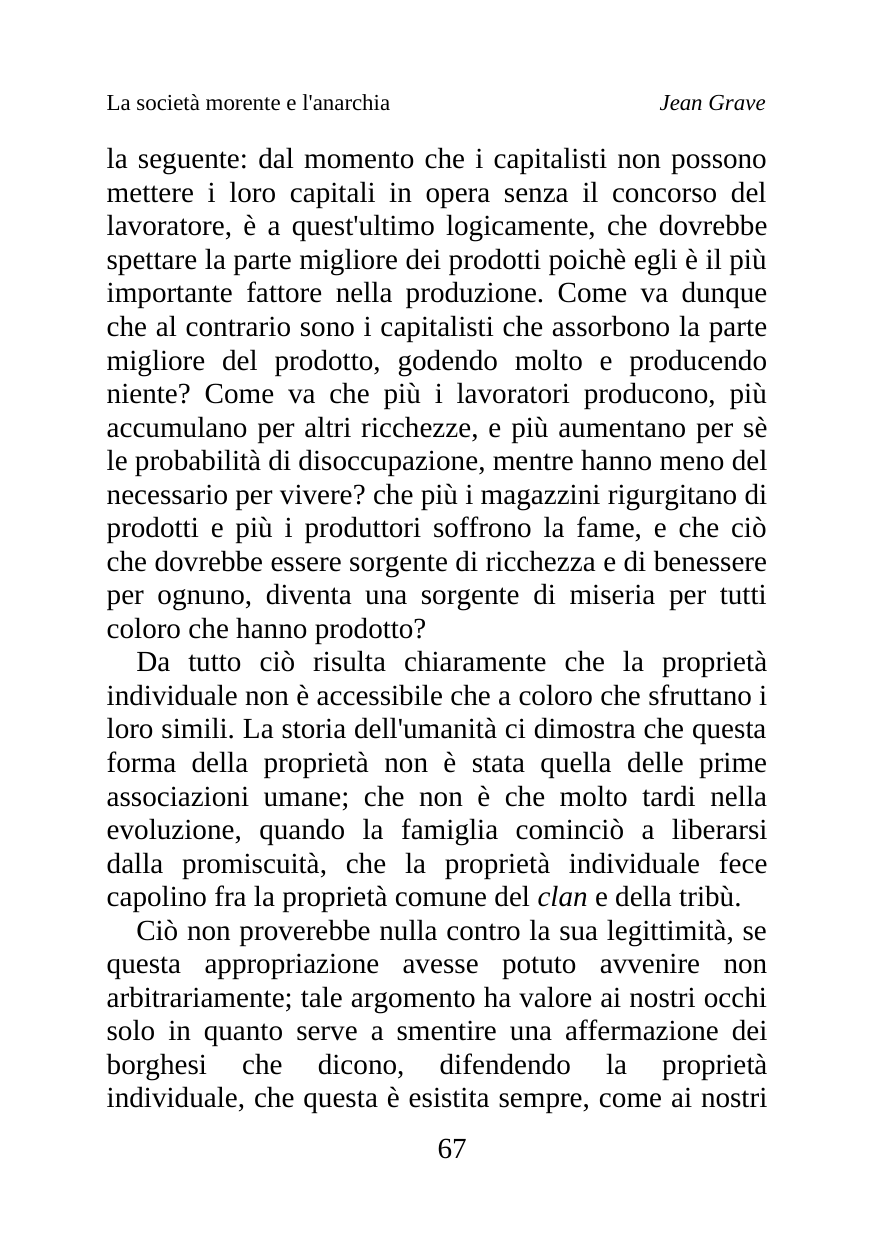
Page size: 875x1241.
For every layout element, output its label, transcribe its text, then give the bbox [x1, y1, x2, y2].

text Ciò non proverebbe nulla contro la sua legittimità, se questa appropriazione avesse potuto avvenire non arbitrariamente; tale argomento ha valore ai nostri occhi solo in quanto serve a smentire una affermazione dei borghesi che dicono, difendendo la proprietà individuale, che questa è esistita sempre, come ai nostri [106, 913, 768, 1114]
text Da tutto ciò risulta chiaramente che la proprietà individuale non è accessibile che a coloro che sfruttano i loro simili. La storia dell'umanità ci dimostra che questa forma della proprietà non è stata quella delle prime associazioni umane; che non è che molto tardi nella evoluzione, quando la famiglia cominciò a liberarsi dalla promiscuità, che la proprietà individuale fece capolino fra la proprietà comune del clan e della tribù. [106, 644, 768, 913]
text la seguente: dal momento che i capitalisti non possono mettere i loro capitali in opera senza il concorso del lavoratore, è a quest'ultimo logicamente, che dovrebbe spettare la parte migliore dei prodotti poichè egli è il più importante fattore nella produzione. Come va dunque che al contrario sono i capitalisti che assorbono la parte migliore del prodotto, godendo molto e producendo niente? Come va che più i lavoratori producono, più accumulano per altri ricchezze, e più aumentano per sè le probabilità di disoccupazione, mentre hanno meno del necessario per vivere? che più i magazzini rigurgitano di prodotti e più i produttori soffrono la fame, e che ciò che dovrebbe essere sorgente di ricchezza e di benessere per ognuno, diventa una sorgente di miseria per tutti coloro che hanno prodotto? [106, 141, 768, 644]
